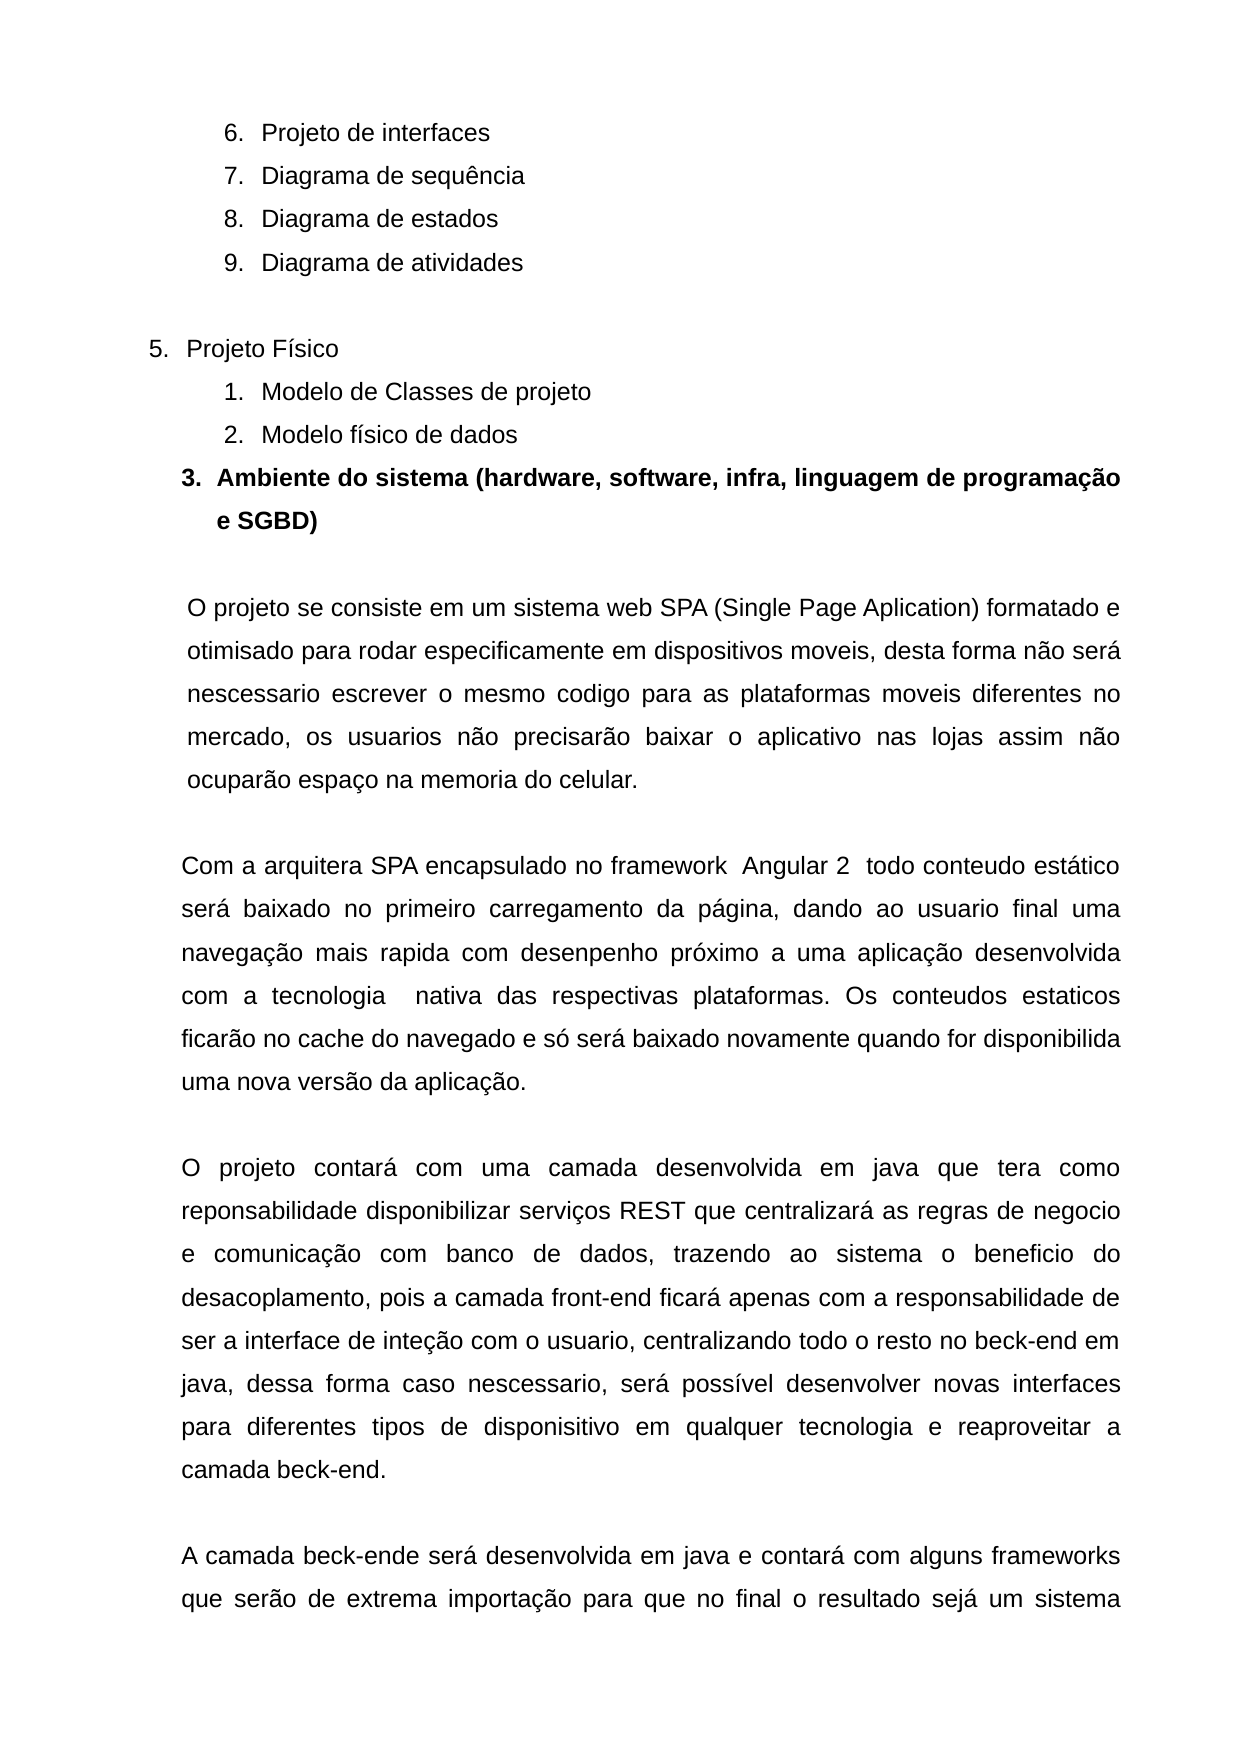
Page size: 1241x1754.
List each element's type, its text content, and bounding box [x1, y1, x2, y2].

list Diagrama de estados [223, 204, 1122, 233]
list Modelo de Classes de projeto [223, 377, 1122, 406]
list Ambiente do sistema (hardware, software, infra, linguagem de programação e SGBD) [181, 463, 1122, 535]
list Projeto Físico [148, 334, 1122, 362]
list Diagrama de sequência [223, 161, 1122, 190]
list Projeto de interfaces [223, 118, 1122, 147]
list O projeto se consiste em um sistema web SPA (Single Page Aplication) formatado e otimisado para rodar especificamente em dispositivos moveis, desta forma não será nescessario escrever o mesmo codigo para as plataformas moveis diferentes no mercado, os usuarios não precisarão baixar o aplicativo nas lojas assim não ocuparão espaço na memoria do celular. [187, 592, 1122, 794]
list Com a arquitera SPA encapsulado no framework Angular 2 todo conteudo estático será baixado no primeiro carregamento da página, dando ao usuario final uma navegação mais rapida com desenpenho próximo a uma aplicação desenvolvida com a tecnologia nativa das respectivas plataformas. Os conteudos estaticos ficarão no cache do navegado e só será baixado novamente quando for disponibilida uma nova versão da aplicação. [181, 851, 1122, 1096]
text O projeto contará com uma camada desenvolvida em java que tera como reponsabilidade disponibilizar serviços REST que centralizará as regras de negocio e comunicação com banco de dados, trazendo ao sistema o beneficio do desacoplamento, pois a camada front-end ficará apenas com a responsabilidade de ser a interface de inteção com o usuario, centralizando todo o resto no beck-end em java, dessa forma caso nescessario, será possível desenvolver novas interfaces para diferentes tipos de disponisitivo em qualquer tecnologia e reaproveitar a camada beck-end. [181, 1153, 1122, 1484]
list Diagrama de atividades [223, 247, 1122, 276]
list Modelo físico de dados [223, 420, 1122, 449]
text A camada beck-ende será desenvolvida em java e contará com alguns frameworks que serão de extrema importação para que no final o resultado sejá um sistema [181, 1541, 1122, 1613]
